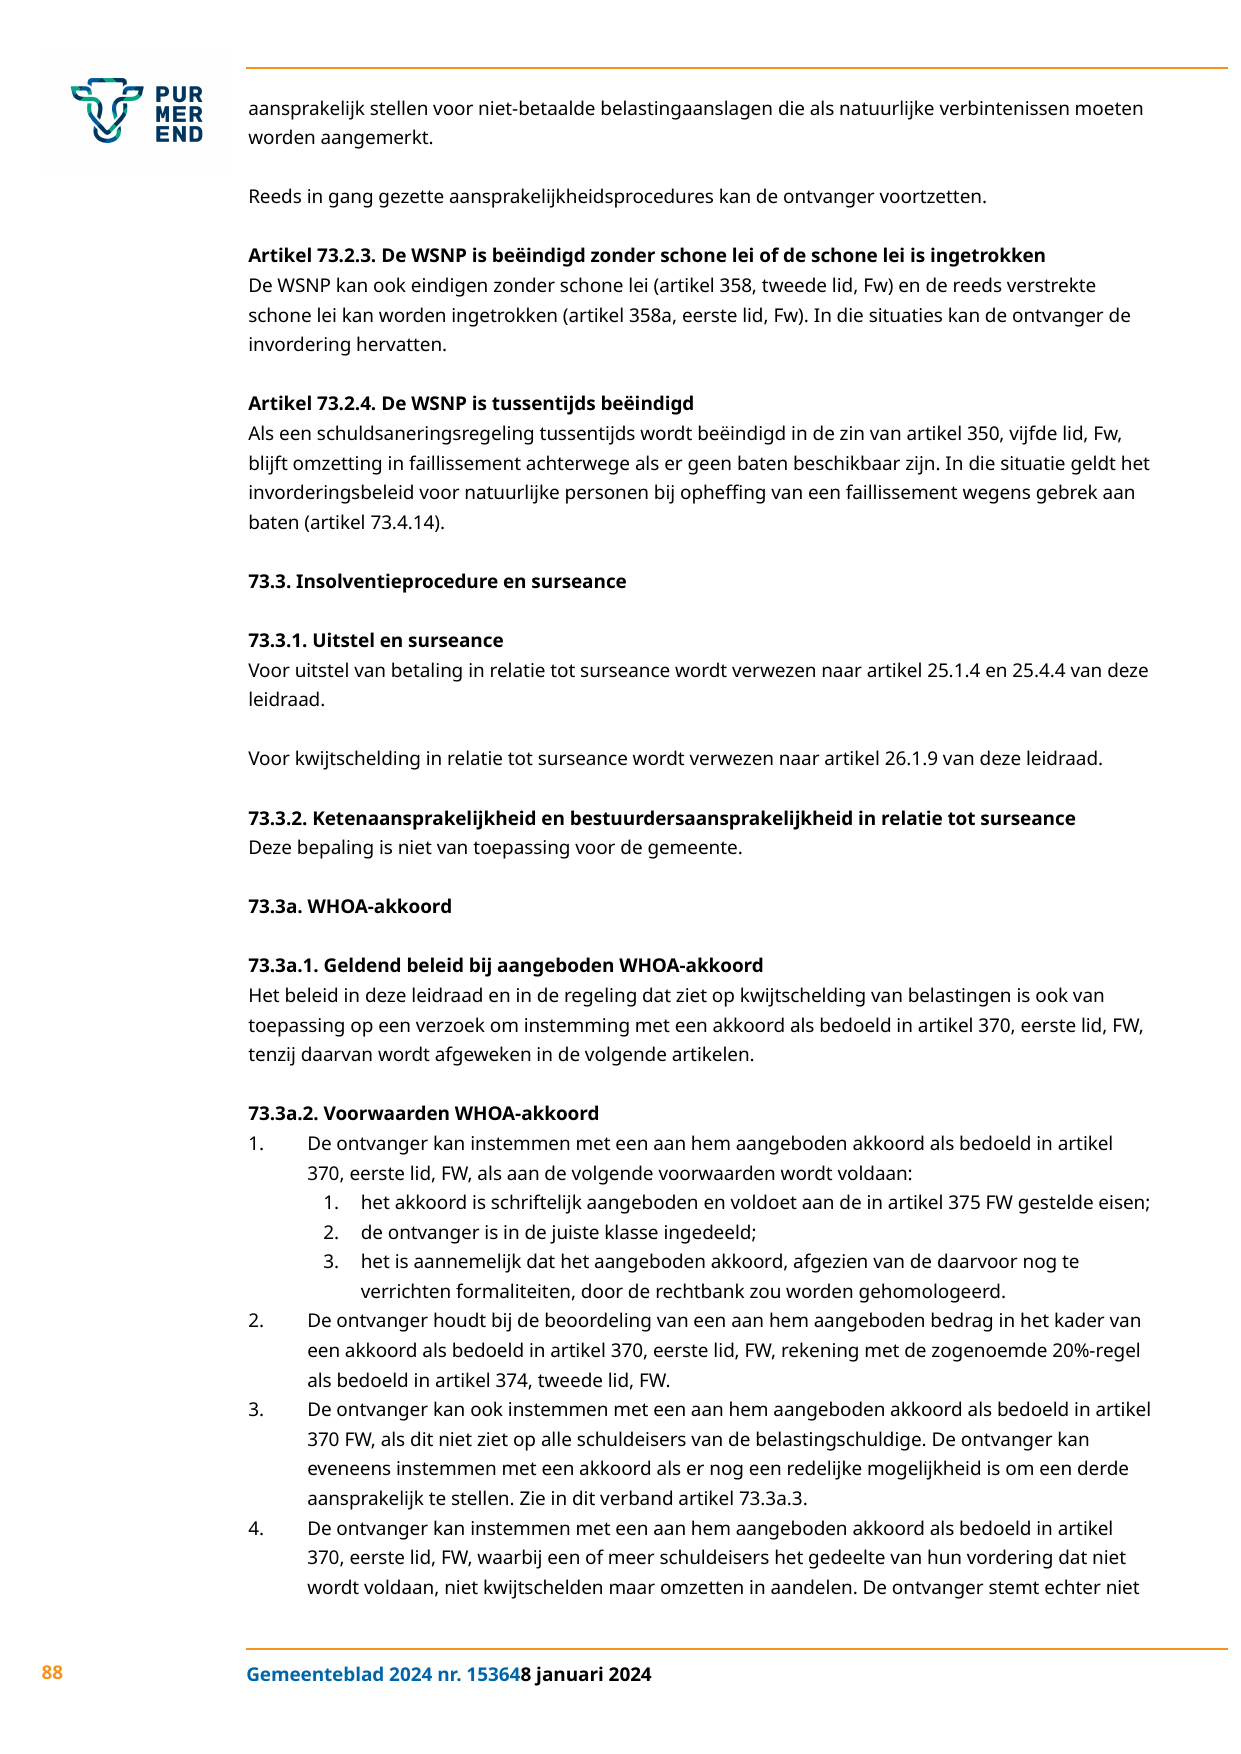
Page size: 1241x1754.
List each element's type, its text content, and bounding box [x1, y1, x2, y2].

list het is aannemelijk dat het aangeboden akkoord, afgezien van de daarvoor nog te verrichten formaliteiten, door de rechtbank zou worden gehomologeerd. [323, 1248, 1152, 1304]
text 73.3a.1. Geldend beleid bij aangeboden WHOA-akkoord [248, 953, 1152, 978]
list de ontvanger is in de juiste klasse ingedeeld; [323, 1219, 1152, 1245]
list De ontvanger kan ook instemmen met een aan hem aangeboden akkoord als bedoeld in artikel 370 FW, als dit niet ziet op alle schuldeisers van de belastingschuldige. De ontvanger kan eveneens instemmen met een akkoord als er nog een redelijke mogelijkheid is om een derde aansprakelijk te stellen. Zie in dit verband artikel 73.3a.3. [248, 1396, 1152, 1511]
list De ontvanger kan instemmen met een aan hem aangeboden akkoord als bedoeld in artikel 370, eerste lid, FW, waarbij een of meer schuldeisers het gedeelte van hun vordering dat niet wordt voldaan, niet kwijtschelden maar omzetten in aandelen. De ontvanger stemt echter niet [248, 1515, 1152, 1600]
text 73.3a. WHOA-akkoord [248, 893, 1152, 919]
text Voor uitstel van betaling in relatie tot surseance wordt verwezen naar artikel 25.1.4 en 25.4.4 van deze leidraad. [248, 657, 1152, 712]
text Artikel 73.2.3. De WSNP is beëindigd zonder schone lei of de schone lei is ingetrokken [248, 243, 1152, 268]
text 73.3.1. Uitstel en surseance [248, 627, 1152, 653]
text Als een schuldsaneringsregeling tussentijds wordt beëindigd in de zin van artikel 350, vijfde lid, Fw, blijft omzetting in faillissement achterwege als er geen baten beschikbaar zijn. In die situatie geldt het invorderingsbeleid voor natuurlijke personen bij opheffing van een faillissement wegens gebrek aan baten (artikel 73.4.14). [248, 420, 1152, 535]
text Voor kwijtschelding in relatie tot surseance wordt verwezen naar artikel 26.1.9 van deze leidraad. [248, 746, 1152, 771]
list De ontvanger houdt bij de beoordeling van een aan hem aangeboden bedrag in het kader van een akkoord als bedoeld in artikel 370, eerste lid, FW, rekening met de zogenoemde 20%-regel als bedoeld in artikel 374, tweede lid, FW. [248, 1308, 1152, 1393]
text Artikel 73.2.4. De WSNP is tussentijds beëindigd [248, 391, 1152, 416]
list De ontvanger kan instemmen met een aan hem aangeboden akkoord als bedoeld in artikel 370, eerste lid, FW, als aan de volgende voorwaarden wordt voldaan: [248, 1130, 1152, 1186]
list het akkoord is schriftelijk aangeboden en voldoet aan de in artikel 375 FW gestelde eisen; [323, 1189, 1152, 1215]
text Reeds in gang gezette aansprakelijkheidsprocedures kan de ontvanger voortzetten. [248, 183, 1152, 209]
text 73.3a.2. Voorwaarden WHOA-akkoord [248, 1101, 1152, 1126]
text De WSNP kan ook eindigen zonder schone lei (artikel 358, tweede lid, Fw) en de reeds verstrekte schone lei kan worden ingetrokken (artikel 358a, eerste lid, Fw). In die situaties kan de ontvanger de invordering hervatten. [248, 272, 1152, 357]
picture [41, 47, 231, 172]
text 73.3. Insolventieprocedure en surseance [248, 568, 1152, 594]
text 73.3.2. Ketenaansprakelijkheid en bestuurdersaansprakelijkheid in relatie tot surseance [248, 805, 1152, 831]
text aansprakelijk stellen voor niet-betaalde belastingaanslagen die als natuurlijke verbintenissen moeten worden aangemerkt. [248, 95, 1152, 150]
text Deze bepaling is niet van toepassing voor de gemeente. [248, 834, 1152, 860]
text Het beleid in deze leidraad en in de regeling dat ziet op kwijtschelding van belastingen is ook van toepassing op een verzoek om instemming met een akkoord als bedoeld in artikel 370, eerste lid, FW, tenzij daarvan wordt afgeweken in de volgende artikelen. [248, 982, 1152, 1067]
